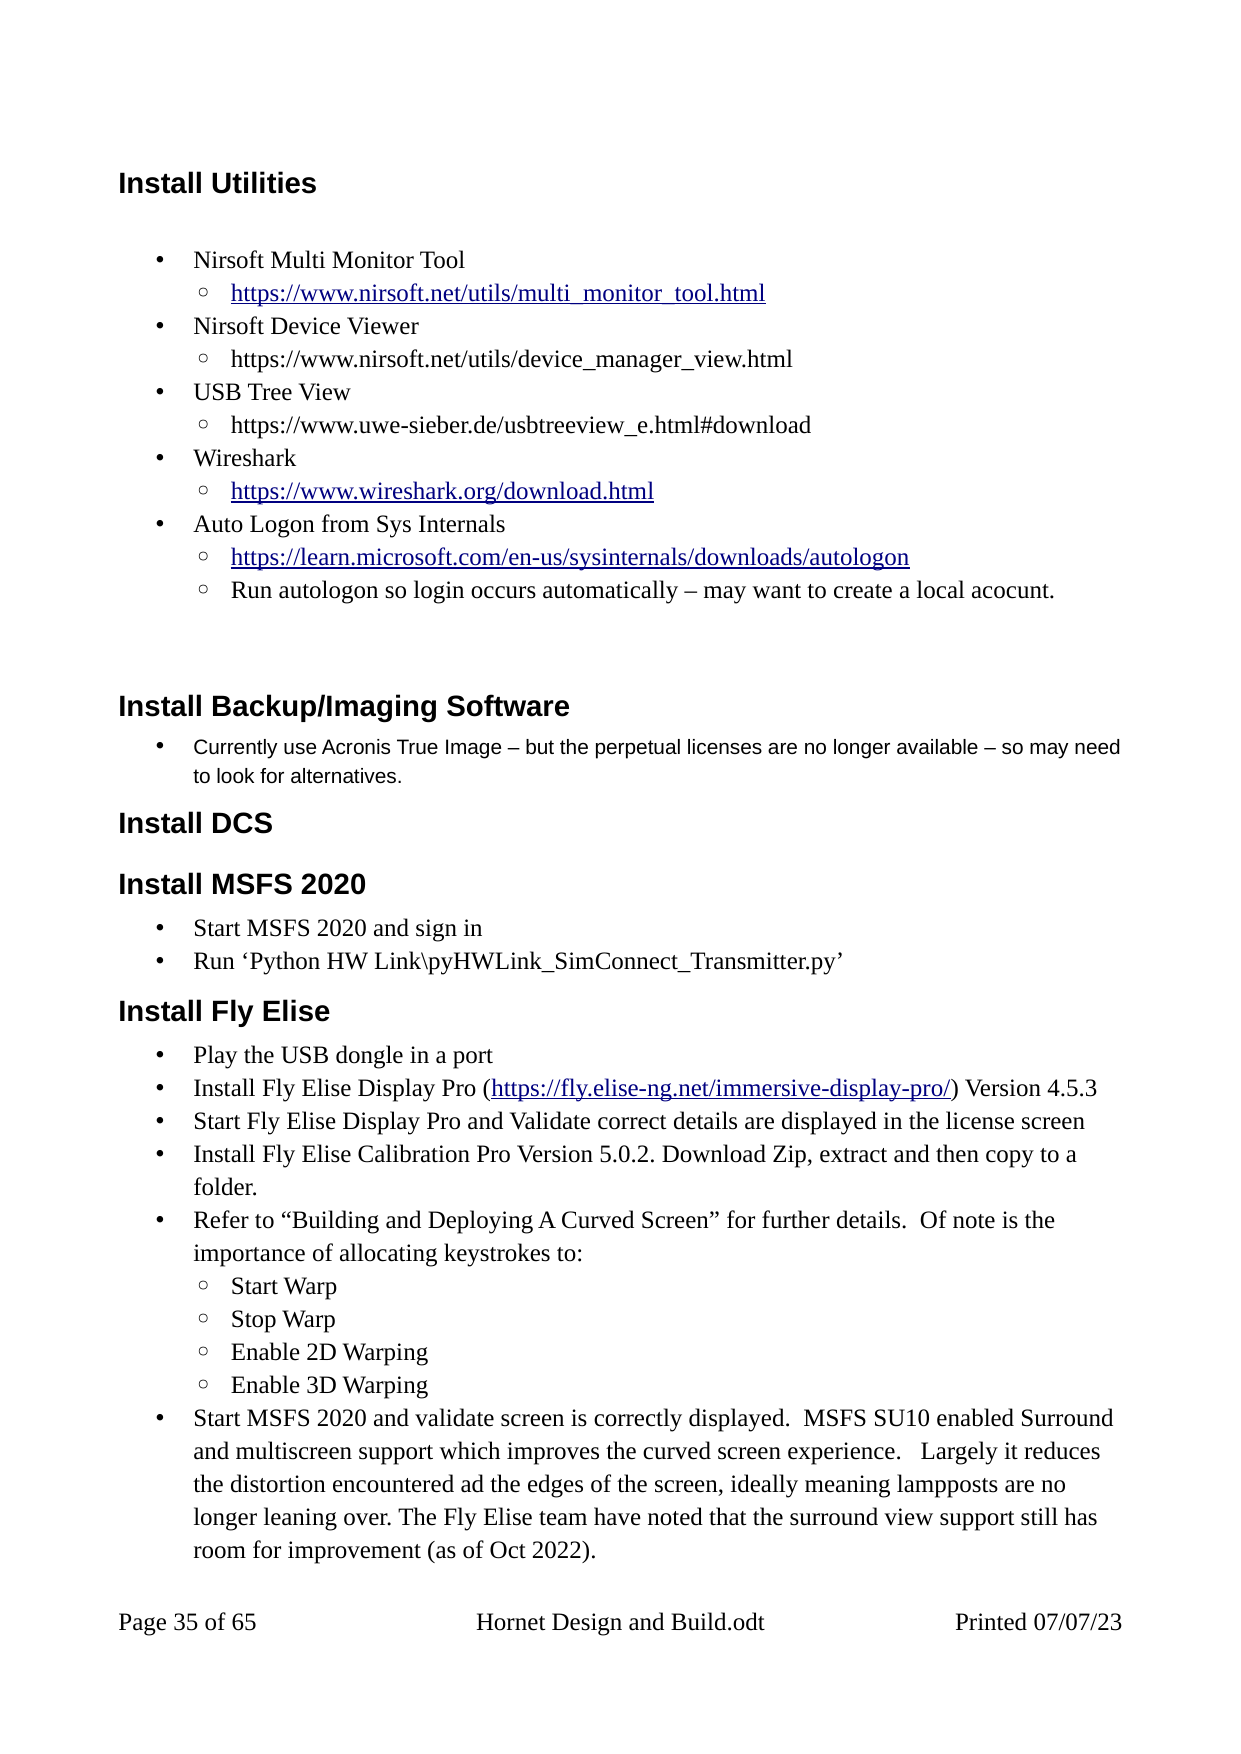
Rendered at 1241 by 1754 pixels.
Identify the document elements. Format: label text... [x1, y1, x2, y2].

list Start Warp [193, 1271, 1122, 1299]
subtitle Install Backup/Imaging Software [118, 689, 1122, 723]
list Auto Logon from Sys Internals [156, 509, 1122, 538]
list Run autologon so login occurs automatically – may want to create a local acocunt. [193, 575, 1122, 604]
list Nirsoft Device Viewer [156, 311, 1122, 340]
list Start Fly Elise Display Pro and Validate correct details are displayed in the license screen [156, 1106, 1122, 1134]
list Start MSFS 2020 and validate screen is correctly displayed. MSFS SU10 enabled Surround and multiscreen support which improves the curved screen experience. Largely it reduces the distortion encountered ad the edges of the screen, ideally meaning lampposts are no longer leaning over. The Fly Elise team have noted that the surround view support still has room for improvement (as of Oct 2022). [156, 1403, 1122, 1564]
list Run ‘Python HW Link\pyHWLink_SimConnect_Transmitter.py’ [156, 946, 1122, 974]
subtitle Install MSFS 2020 [118, 867, 1122, 900]
list https://www.wireshark.org/download.html [193, 476, 1122, 505]
list https://www.nirsoft.net/utils/device_manager_view.html [193, 344, 1122, 373]
list Install Fly Elise Calibration Pro Version 5.0.2. Download Zip, extract and then copy to a folder. [156, 1139, 1122, 1201]
list Enable 2D Warping [193, 1337, 1122, 1366]
subtitle Install DCS [118, 806, 1122, 839]
list Wireshark [156, 443, 1122, 472]
list Enable 3D Warping [193, 1370, 1122, 1399]
list Currently use Acronis True Image – but the perpetual licenses are no longer available – so may need to look for alternatives. [156, 735, 1122, 788]
list Play the USB dongle in a port [156, 1040, 1122, 1068]
subtitle Install Utilities [118, 166, 1122, 199]
list Refer to “Building and Deploying A Curved Screen” for further details. Of note is the importance of allocating keystrokes to: [156, 1205, 1122, 1267]
list https://www.nirsoft.net/utils/multi_monitor_tool.html [193, 278, 1122, 307]
subtitle Install Fly Elise [118, 993, 1122, 1027]
list Nirsoft Multi Monitor Tool [156, 245, 1122, 274]
list Start MSFS 2020 and sign in [156, 913, 1122, 942]
list Install Fly Elise Display Pro (https://fly.elise-ng.net/immersive-display-pro/) Version 4.5.3 [156, 1073, 1122, 1101]
list https://www.uwe-sieber.de/usbtreeview_e.html#download [193, 410, 1122, 439]
list https://learn.microsoft.com/en-us/sysinternals/downloads/autologon [193, 542, 1122, 571]
list USB Tree View [156, 377, 1122, 406]
list Stop Warp [193, 1304, 1122, 1333]
